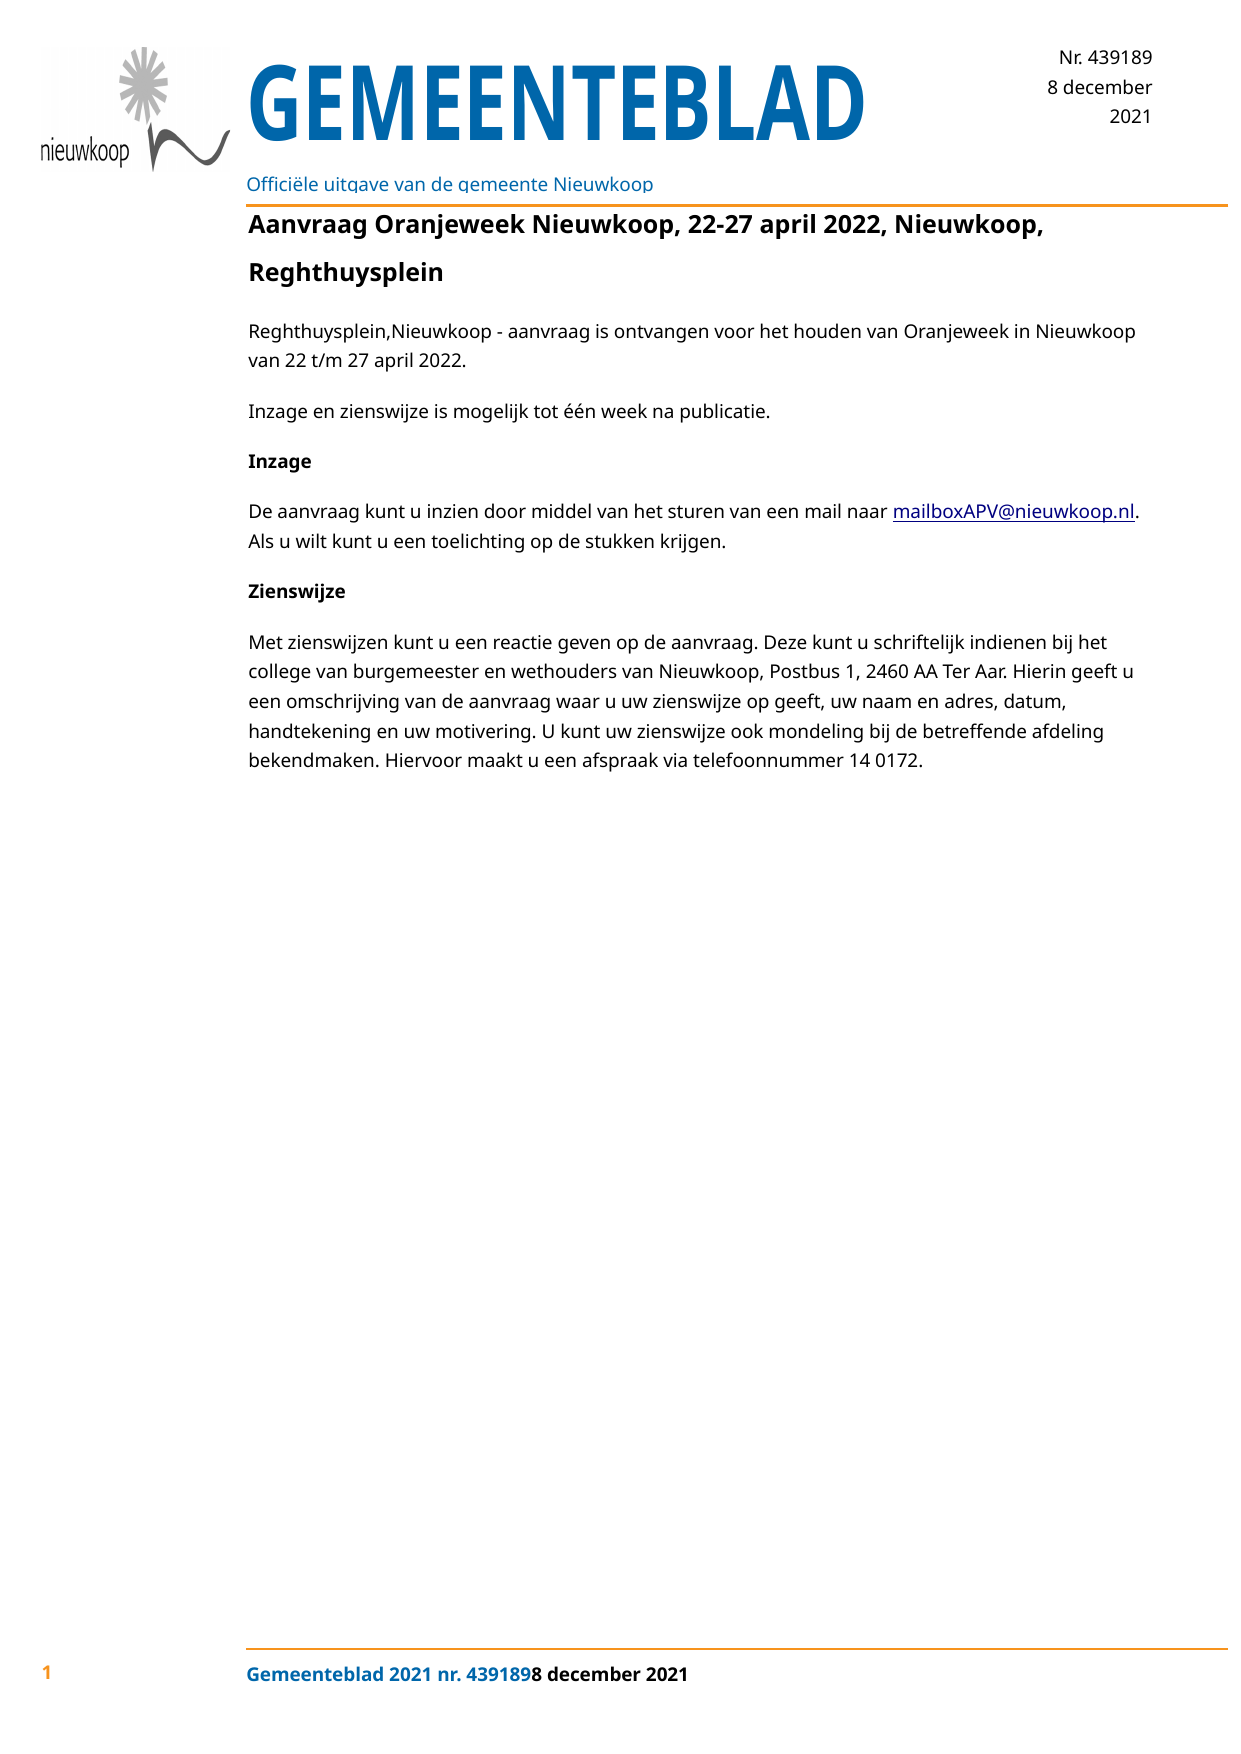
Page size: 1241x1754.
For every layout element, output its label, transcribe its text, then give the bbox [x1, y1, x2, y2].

text Met zienswijzen kunt u een reactie geven op de aanvraag. Deze kunt u schriftelijk indienen bij het college van burgemeester en wethouders van Nieuwkoop, Postbus 1, 2460 AA Ter Aar. Hierin geeft u een omschrijving van de aanvraag waar u uw zienswijze op geeft, uw naam en adres, datum, handtekening en uw motivering. U kunt uw zienswijze ook mondeling bij de betreffende afdeling bekendmaken. Hiervoor maakt u een afspraak via telefoonnummer 14 0172. [248, 629, 1152, 773]
text Inzage [248, 448, 1152, 474]
text De aanvraag kunt u inzien door middel van het sturen van een mail naar mailboxAPV@nieuwkoop.nl. Als u wilt kunt u een toelichting op de stukken krijgen. [248, 499, 1152, 554]
text Zienswijze [248, 579, 1152, 604]
text Aanvraag Oranjeweek Nieuwkoop, 22-27 april 2022, Nieuwkoop, Reghthuysplein [248, 207, 1152, 288]
picture [41, 47, 231, 172]
text Inzage en zienswijze is mogelijk tot één week na publicatie. [248, 398, 1152, 424]
text Reghthuysplein,Nieuwkoop - aanvraag is ontvangen voor het houden van Oranjeweek in Nieuwkoop van 22 t/m 27 april 2022. [248, 318, 1152, 373]
